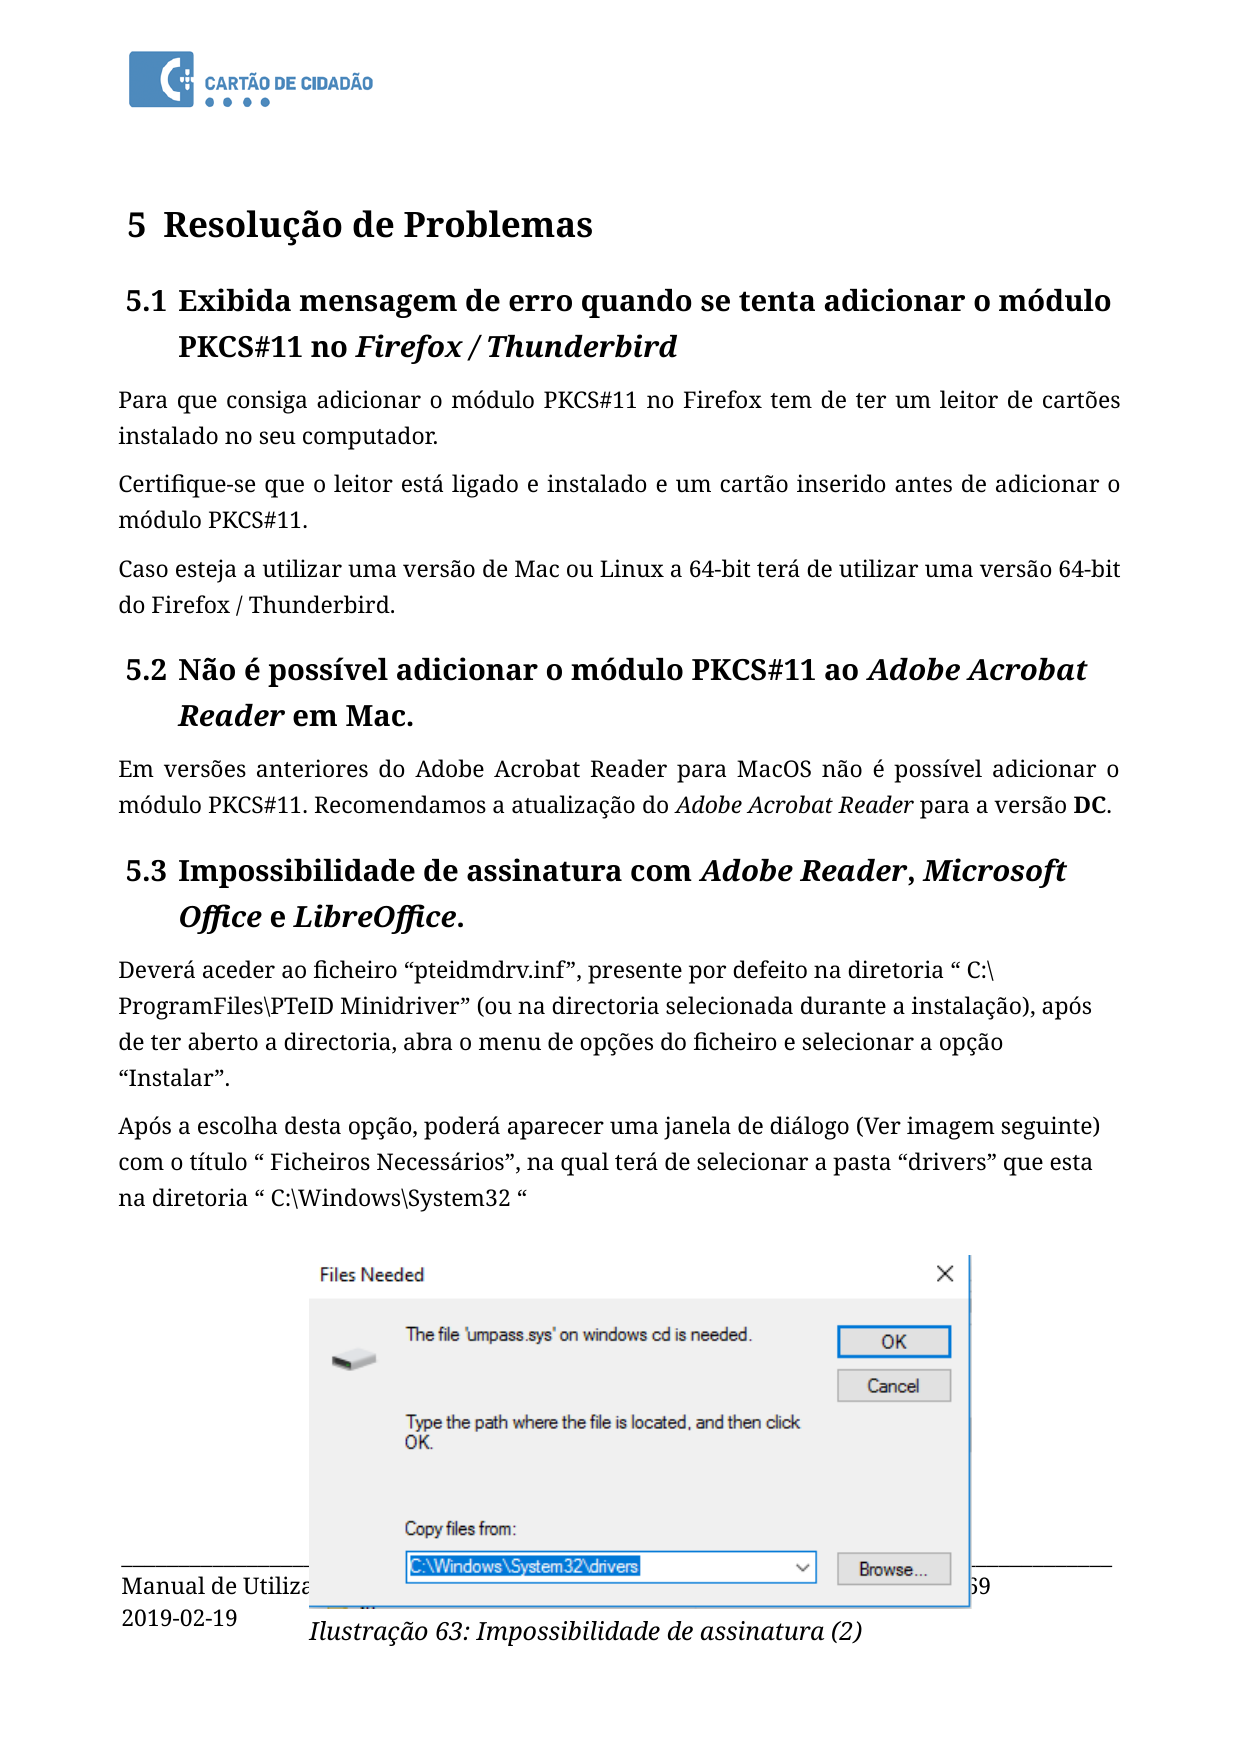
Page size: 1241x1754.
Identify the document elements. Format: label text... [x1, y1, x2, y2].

text Após a escolha desta opção, poderá aparecer uma janela de diálogo (Ver imagem seguinte) com o título “ Ficheiros Necessários”, na qual terá de selecionar a pasta “drivers” que esta na diretoria “ C:\Windows\System32 “ [118, 1110, 1122, 1213]
text Deverá aceder ao ficheiro “pteidmdrv.inf”, presente por defeito na diretoria “ C:\ProgramFiles\PTeID Minidriver” (ou na directoria selecionada durante a instalação), após de ter aberto a directoria, abra o menu de opções do ficheiro e selecionar a opção “Instalar”. [118, 954, 1122, 1093]
subtitle Exibida mensagem de erro quando se tenta adicionar o módulo PKCS#11 no Firefox / Thunderbird [118, 280, 1122, 366]
text Certifique-se que o leitor está ligado e instalado e um cartão inserido antes de adicionar o módulo PKCS#11. [118, 468, 1122, 536]
picture [309, 1255, 972, 1609]
subtitle Não é possível adicionar o módulo PKCS#11 ao Adobe Acrobat Reader em Mac. [118, 649, 1122, 735]
text Caso esteja a utilizar uma versão de Mac ou Linux a 64-bit terá de utilizar uma versão 64-bit do Firefox / Thunderbird. [118, 553, 1122, 620]
subtitle Impossibilidade de assinatura com Adobe Reader, Microsoft Office e LibreOffice. [118, 850, 1122, 936]
subtitle Resolução de Problemas [118, 200, 1122, 248]
text Para que consiga adicionar o módulo PKCS#11 no Firefox tem de ter um leitor de cartões instalado no seu computador. [118, 384, 1122, 451]
picture [127, 45, 420, 115]
text Em versões anteriores do Adobe Acrobat Reader para MacOS não é possível adicionar o módulo PKCS#11. Recomendamos a atualização do Adobe Acrobat Reader para a versão DC. [118, 753, 1122, 821]
text Ilustração 63: Impossibilidade de assinatura (2) [309, 1609, 972, 1648]
